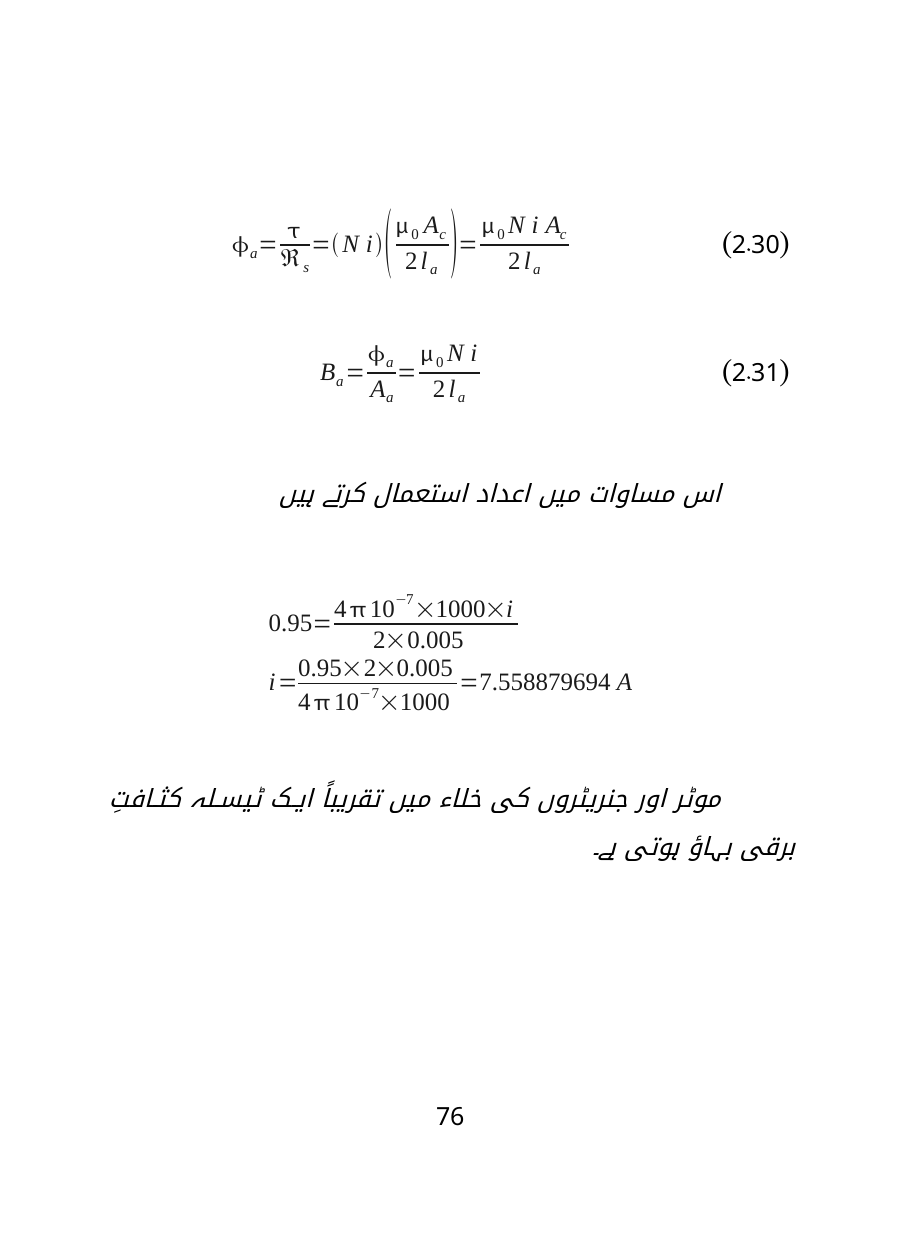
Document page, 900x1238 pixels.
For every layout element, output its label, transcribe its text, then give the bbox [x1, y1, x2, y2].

table_header [105, 203, 688, 299]
table_header [105, 334, 686, 424]
text اس مساوات میں اعداد استعمال کرتے ہیں [105, 471, 795, 518]
table_header (2.31) [686, 334, 795, 424]
table_header (2.30) [688, 203, 795, 299]
text موٹر اور جنریٹروں کی خلاء میں تقریباً ایک ٹیسلہ کثافتِ برقی بہاؤ ہوتی ہے۔ [105, 776, 795, 871]
